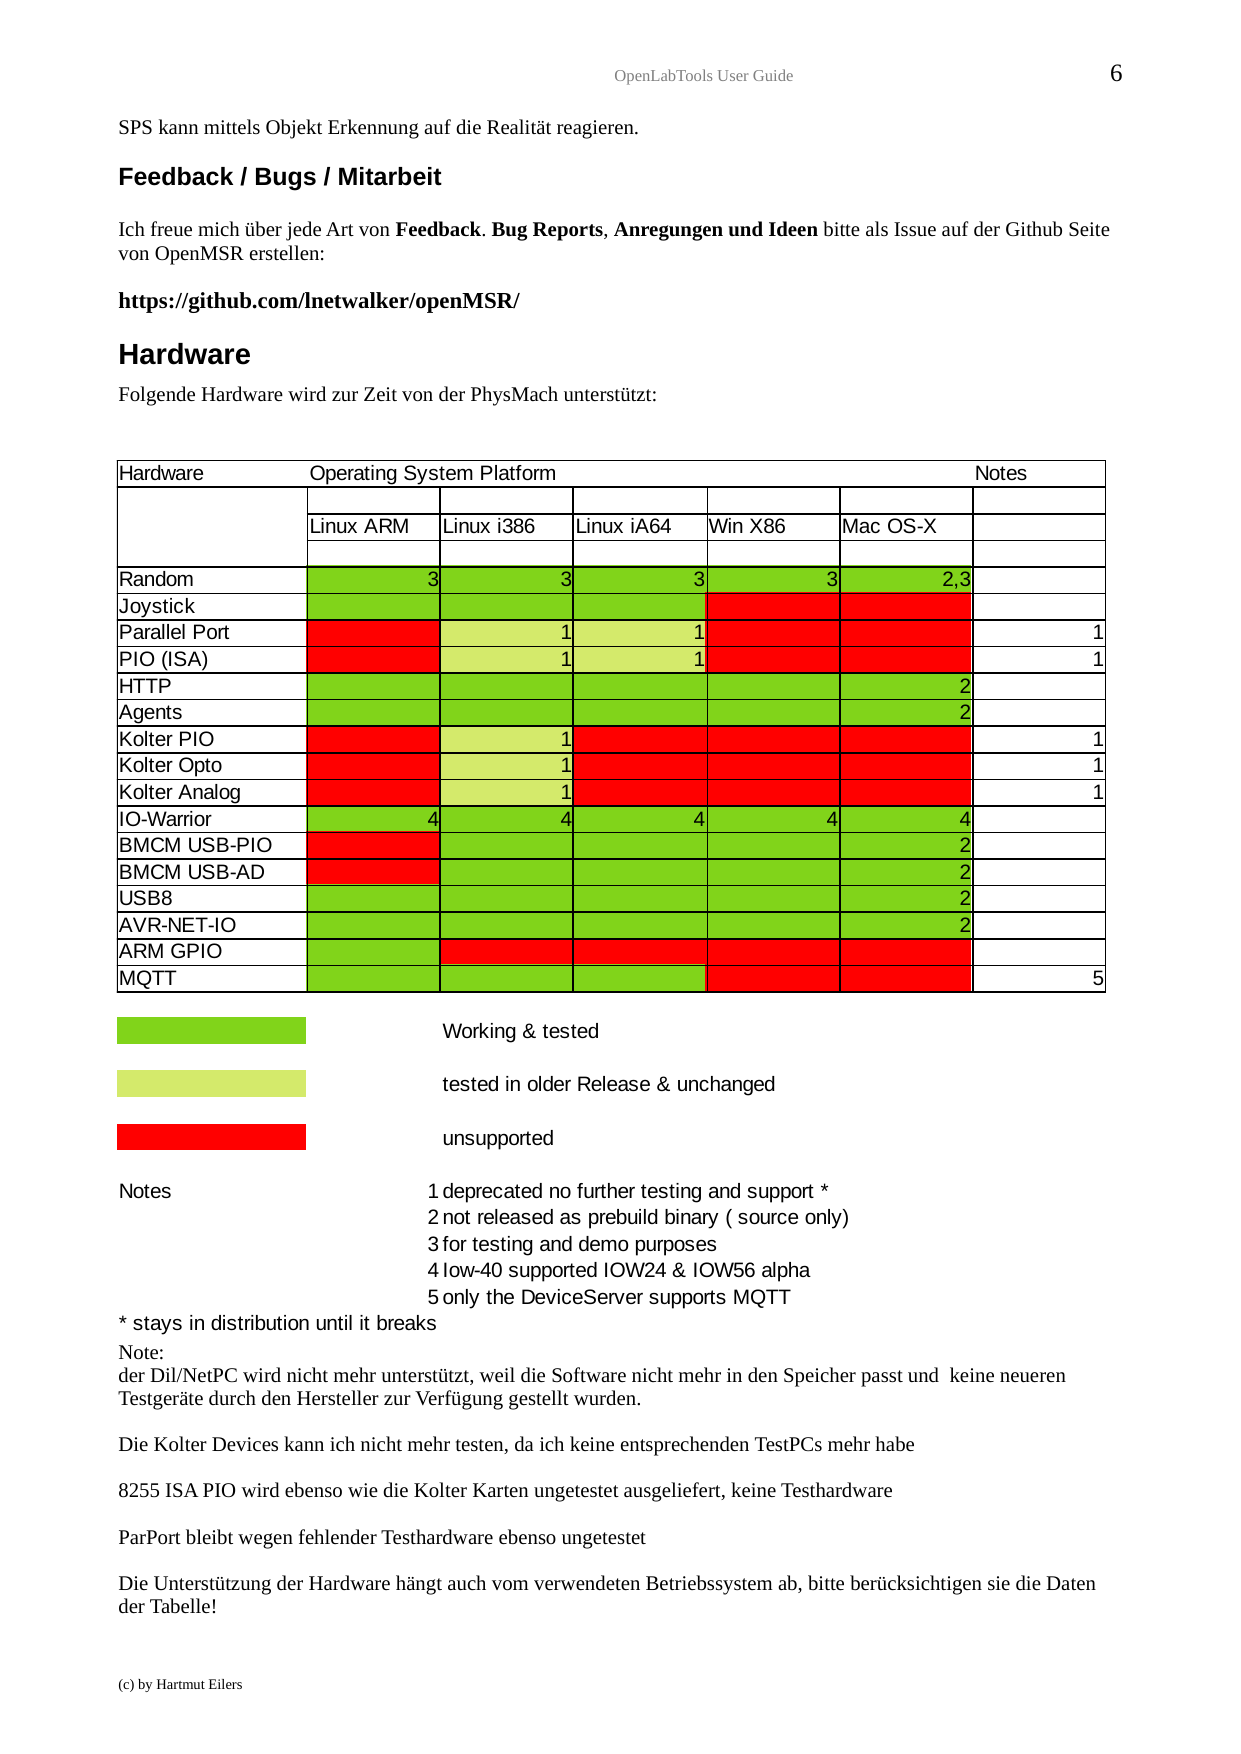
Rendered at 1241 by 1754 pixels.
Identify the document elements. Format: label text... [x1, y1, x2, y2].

text Die Unterstützung der Hardware hängt auch vom verwendeten Betriebssystem ab, bitte berücksichtigen sie die Daten der Tabelle! [118, 1572, 1122, 1618]
text Feedback / Bugs / Mitarbeit [118, 162, 1122, 190]
subtitle Hardware [118, 338, 1122, 371]
text Testgeräte durch den Hersteller zur Verfügung gestellt wurden. [118, 1387, 1122, 1410]
text von OpenMSR erstellen: [118, 241, 1122, 264]
text Die Kolter Devices kann ich nicht mehr testen, da ich keine entsprechenden TestPCs mehr habe [118, 1433, 1122, 1456]
text https://github.com/lnetwalker/openMSR/ [118, 288, 1122, 313]
text 8255 ISA PIO wird ebenso wie die Kolter Karten ungetestet ausgeliefert, keine Testhardware [118, 1479, 1122, 1502]
text der Dil/NetPC wird nicht mehr unterstützt, weil die Software nicht mehr in den Speicher passt und keine neueren [118, 1364, 1122, 1387]
text Note: [118, 453, 1122, 1364]
text SPS kann mittels Objekt Erkennung auf die Realität reagieren. [118, 116, 1122, 139]
text ParPort bleibt wegen fehlender Testhardware ebenso ungetestet [118, 1526, 1122, 1549]
text Folgende Hardware wird zur Zeit von der PhysMach unterstützt: [118, 383, 1122, 406]
text Ich freue mich über jede Art von Feedback. Bug Reports, Anregungen und Ideen bitte als Issue auf der Github Seite [118, 218, 1122, 241]
